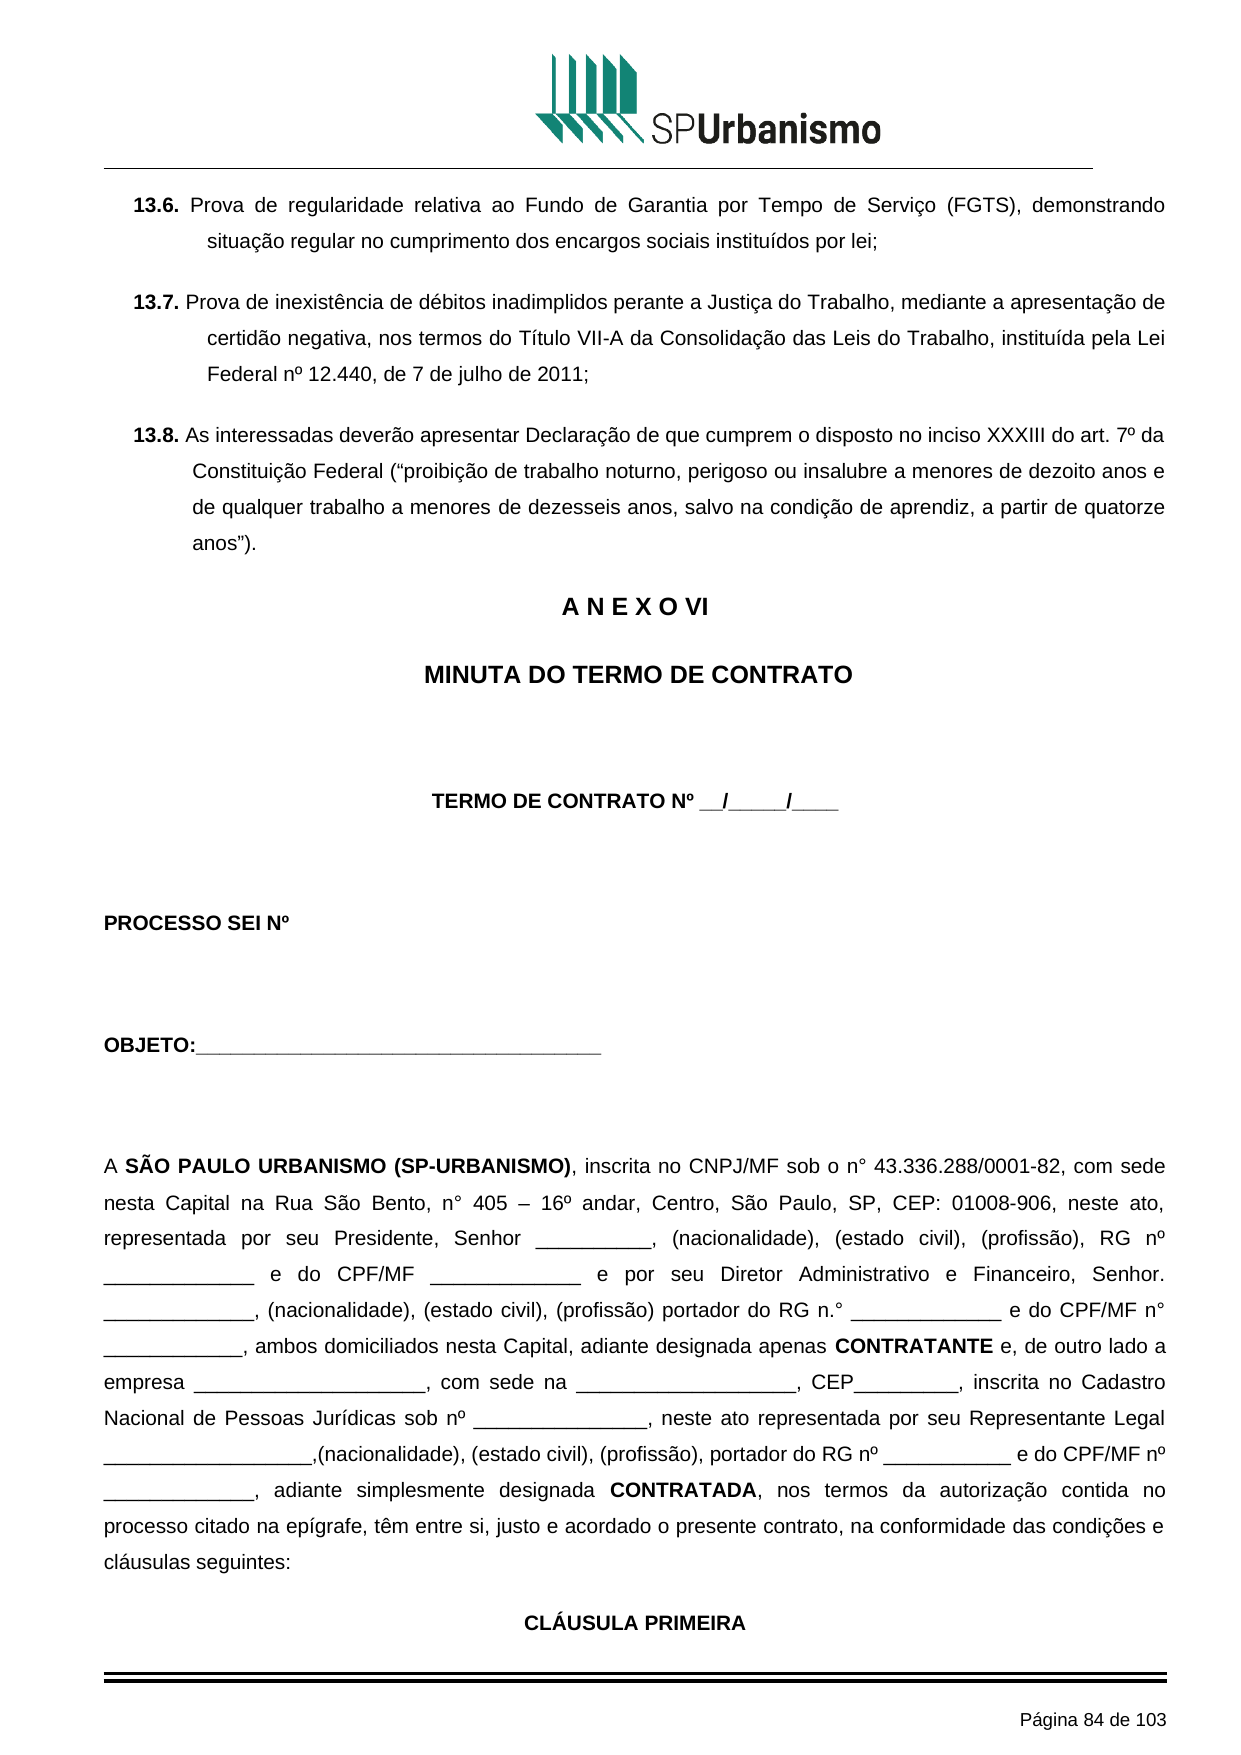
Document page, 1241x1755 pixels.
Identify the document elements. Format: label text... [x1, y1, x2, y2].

text OBJETO:___________________________________ [103, 1032, 1167, 1056]
text CLÁUSULA PRIMEIRA [103, 1611, 1167, 1634]
subtitle 13.8. As interessadas deverão apresentar Declaração de que cumprem o disposto no inciso XXXIII do art. 7º da Constituição Federal (“proibição de trabalho noturno, perigoso ou insalubre a menores de dezoito anos e de qualquer trabalho a menores de dezesseis anos, salvo na condição de aprendiz, a partir de quatorze anos”). [133, 423, 1167, 554]
subtitle 13.6. Prova de regularidade relativa ao Fundo de Garantia por Tempo de Serviço (FGTS), demonstrando situação regular no cumprimento dos encargos sociais instituídos por lei; [133, 193, 1167, 253]
subtitle 13.7. Prova de inexistência de débitos inadimplidos perante a Justiça do Trabalho, mediante a apresentação de certidão negativa, nos termos do Título VII-A da Consolidação das Leis do Trabalho, instituída pela Lei Federal nº 12.440, de 7 de julho de 2011; [133, 290, 1167, 386]
text A N E X O VI [103, 592, 1167, 620]
text MINUTA DO TERMO DE CONTRATO [103, 660, 1167, 688]
text TERMO DE CONTRATO Nº __/_____/____ [103, 789, 1167, 813]
text PROCESSO SEI Nº [103, 911, 1167, 934]
text A SÃO PAULO URBANISMO (SP-URBANISMO), inscrita no CNPJ/MF sob o n° 43.336.288/0001-82, com sede nesta Capital na Rua São Bento, n° 405 – 16º andar, Centro, São Paulo, SP, CEP: 01008-906, neste ato, representada por seu Presidente, Senhor __________, (nacionalidade), (estado civil), (profissão), RG nº _____________ e do CPF/MF _____________ e por seu Diretor Administrativo e Financeiro, Senhor. _____________, (nacionalidade), (estado civil), (profissão) portador do RG n.° _____________ e do CPF/MF n° ____________, ambos domiciliados nesta Capital, adiante designada apenas CONTRATANTE e, de outro lado a empresa ____________________, com sede na ___________________, CEP_________, inscrita no Cadastro Nacional de Pessoas Jurídicas sob nº _______________, neste ato representada por seu Representante Legal __________________,(nacionalidade), (estado civil), (profissão), portador do RG nº ___________ e do CPF/MF nº _____________, adiante simplesmente designada CONTRATADA, nos termos da autorização contida no processo citado na epígrafe, têm entre si, justo e acordado o presente contrato, na conformidade das condições e cláusulas seguintes: [103, 1154, 1167, 1574]
